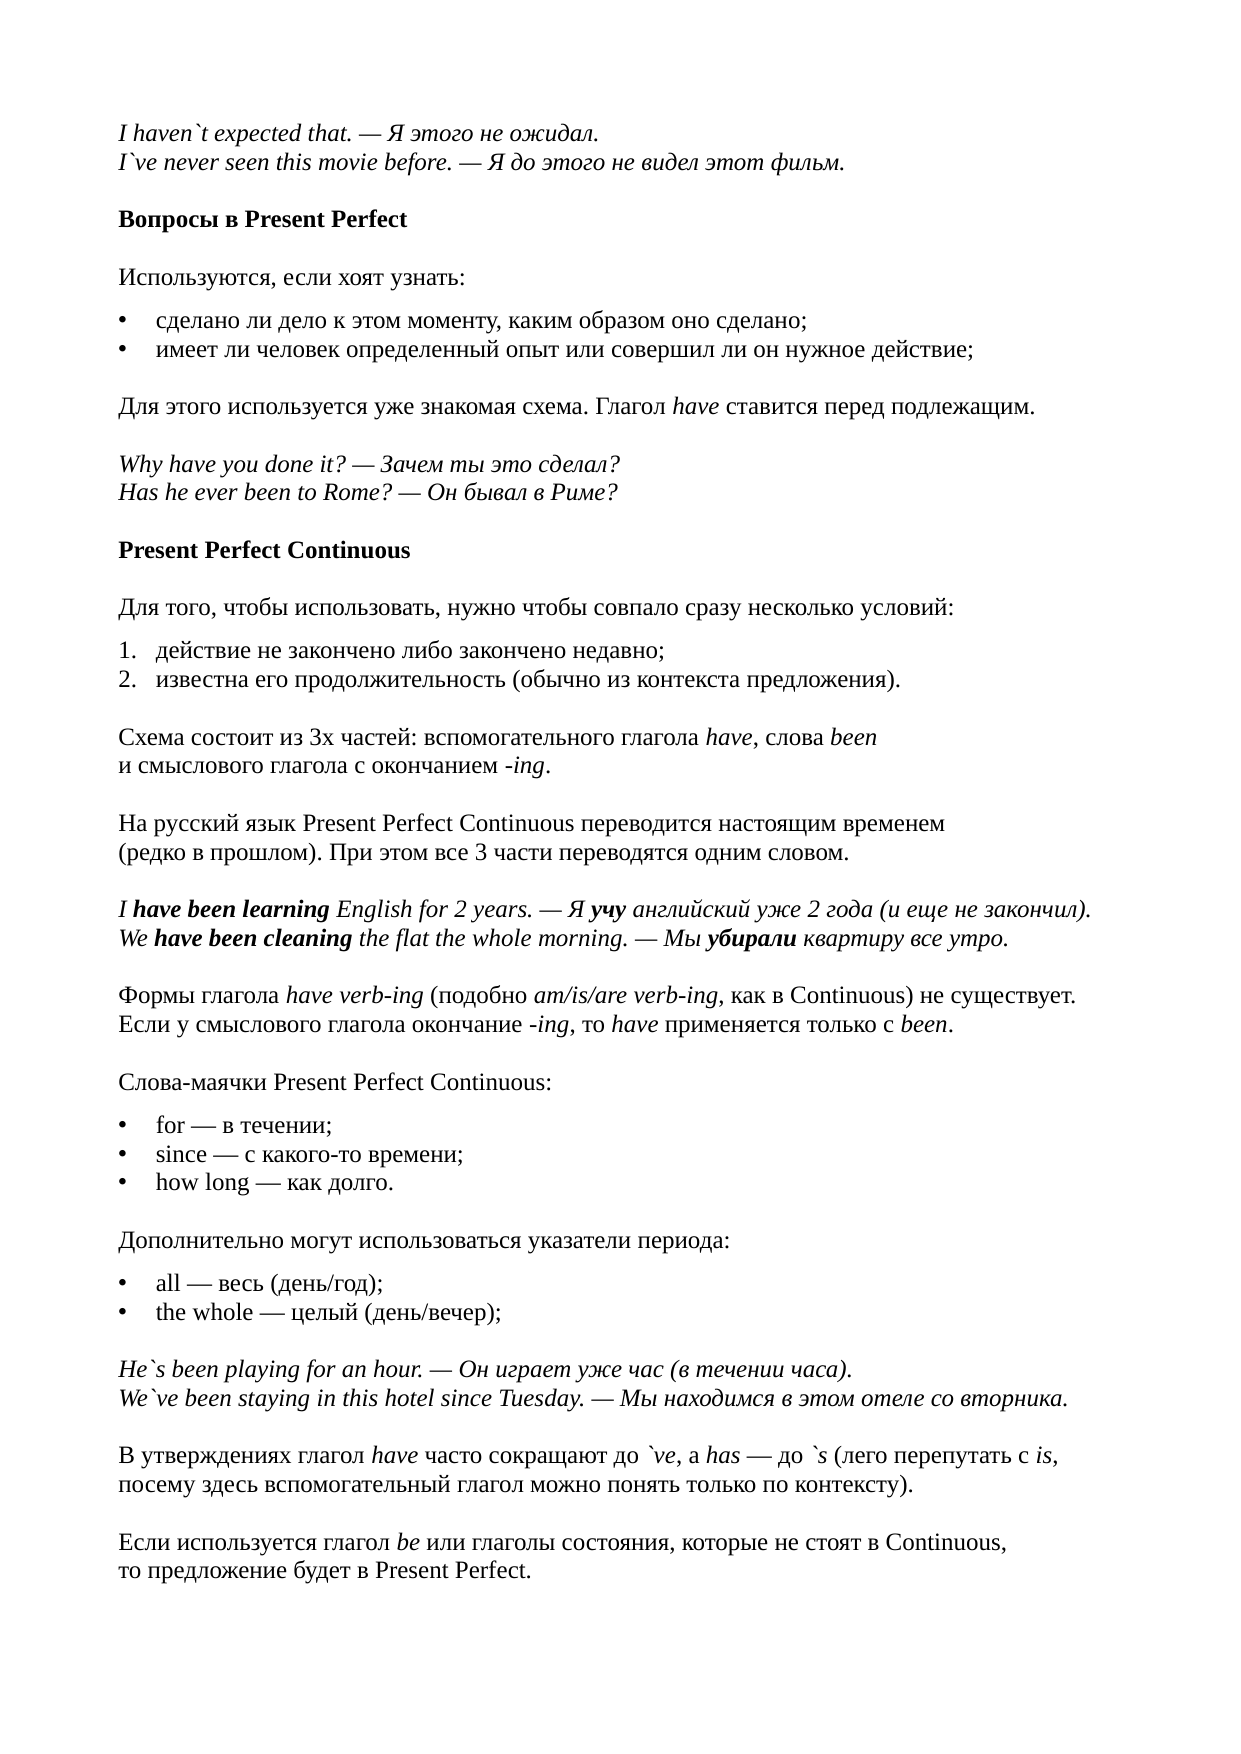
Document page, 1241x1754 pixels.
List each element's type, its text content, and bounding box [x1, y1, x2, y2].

text Если используется глагол be или глаголы состояния, которые не стоят в Continuous, [118, 1527, 1122, 1556]
text Дополнительно могут использоваться указатели периода: [118, 1225, 1122, 1254]
list since — с какого-то времени; [118, 1139, 1122, 1167]
list how long — как долго. [118, 1167, 1122, 1196]
list сделано ли дело к этом моменту, каким образом оно сделано; [118, 305, 1122, 334]
list for — в течении; [118, 1110, 1122, 1139]
text На русский язык Present Perfect Continuous переводится настоящим временем [118, 808, 1122, 837]
text I have been learning English for 2 years. — Я учу английский уже 2 года (и еще не закончил). [118, 894, 1122, 923]
text Слова-маячки Present Perfect Continuous: [118, 1067, 1122, 1096]
text I haven`t expected that. — Я этого не ожидал. [118, 118, 1122, 147]
text He`s been playing for an hour. — Он играет уже час (в течении часа). [118, 1354, 1122, 1383]
text (редко в прошлом). При этом все 3 части переводятся одним словом. [118, 837, 1122, 866]
text Вопросы в Present Perfect [118, 204, 1122, 233]
text Используются, если хоят узнать: [118, 262, 1122, 291]
list all — весь (день/год); [118, 1268, 1122, 1297]
text Has he ever been to Rome? — Он бывал в Риме? [118, 477, 1122, 506]
text В утверждениях глагол have часто сокращают до `ve, а has — до `s (лего перепутать с is, посему здесь вспомогательный глагол можно понять только по контексту). [118, 1441, 1122, 1498]
text Формы глагола have verb-ing (подобно am/is/are verb-ing, как в Continuous) не существует. [118, 981, 1122, 1009]
list известна его продолжительность (обычно из контекста предложения). [118, 664, 1122, 693]
text We have been cleaning the flat the whole morning. — Мы убирали квартиру все утро. [118, 923, 1122, 952]
text Схема состоит из 3х частей: вспомогательного глагола have, слова been [118, 722, 1122, 751]
text Если у смыслового глагола окончание -ing, то have применяется только с been. [118, 1009, 1122, 1038]
text Для того, чтобы использовать, нужно чтобы совпало сразу несколько условий: [118, 592, 1122, 621]
text то предложение будет в Present Perfect. [118, 1556, 1122, 1584]
text Present Perfect Continuous [118, 535, 1122, 564]
text Для этого используется уже знакомая схема. Глагол have ставится перед подлежащим. [118, 391, 1122, 420]
list имеет ли человек определенный опыт или совершил ли он нужное действие; [118, 334, 1122, 362]
text We`ve been staying in this hotel since Tuesday. — Мы находимся в этом отеле со вторника. [118, 1383, 1122, 1412]
list действие не закончено либо закончено недавно; [118, 636, 1122, 664]
list the whole — целый (день/вечер); [118, 1297, 1122, 1326]
text I`ve never seen this movie before. — Я до этого не видел этот фильм. [118, 147, 1122, 176]
text Why have you done it? — Зачем ты это сделал? [118, 449, 1122, 477]
text и смыслового глагола с окончанием -ing. [118, 751, 1122, 779]
